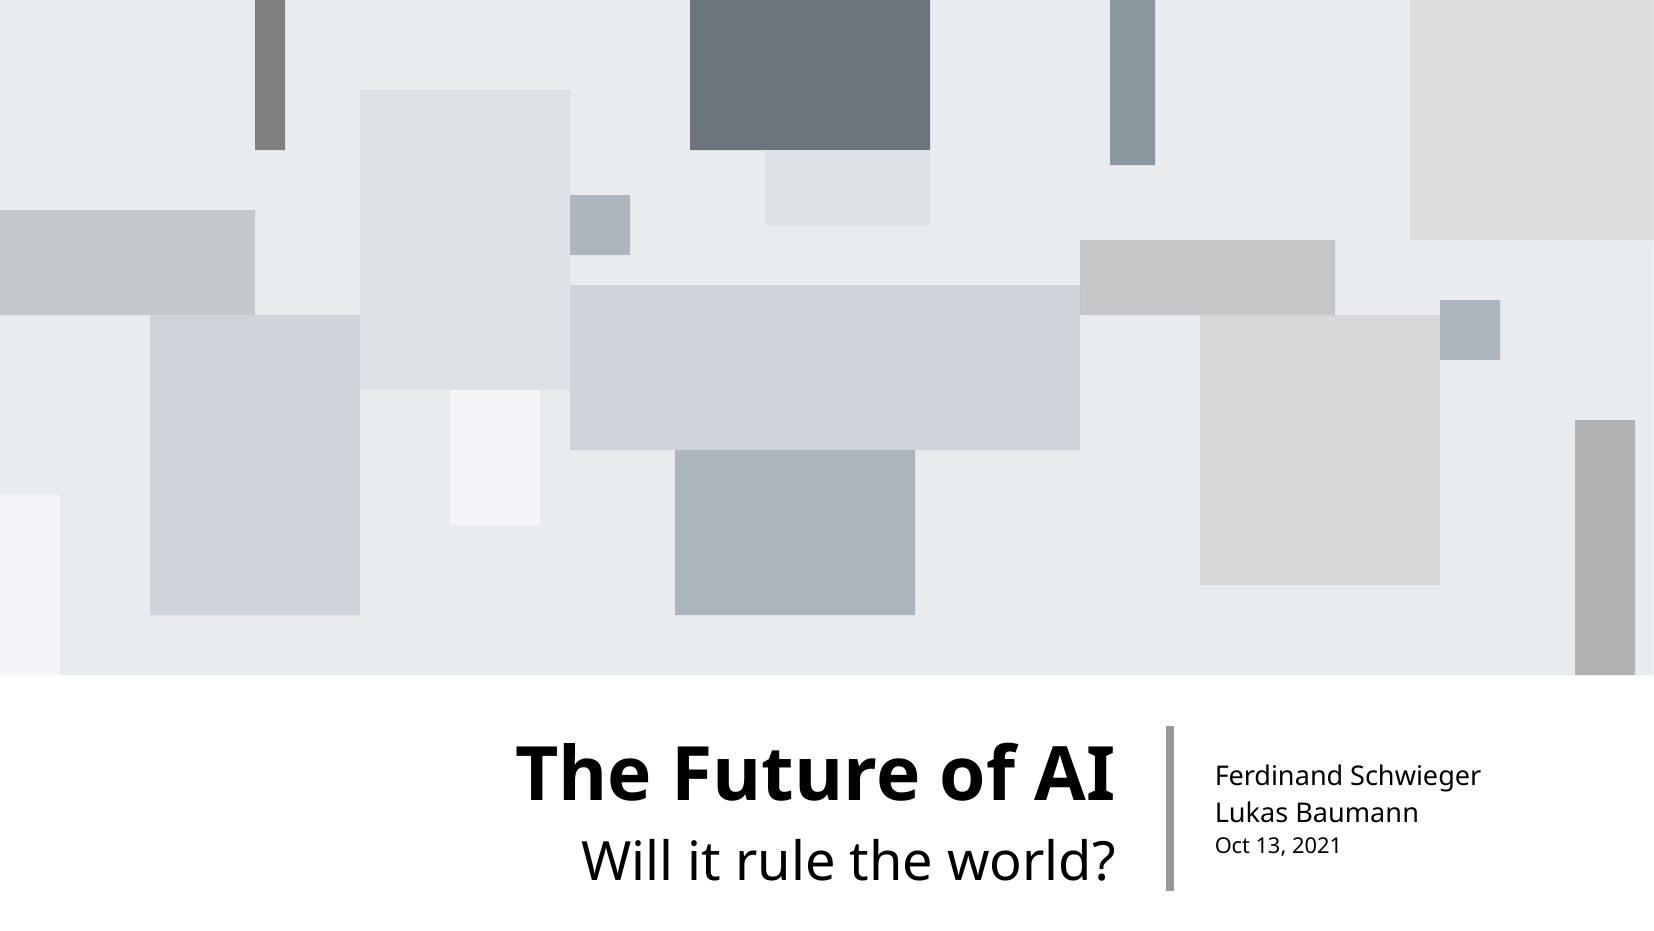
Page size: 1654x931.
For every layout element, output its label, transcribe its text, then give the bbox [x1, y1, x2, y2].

text_box The Future of AI Will it rule the world? [337, 712, 1131, 904]
text_box Ferdinand Schwieger Lukas Baumann Oct 13, 2021 [1200, 749, 1591, 867]
